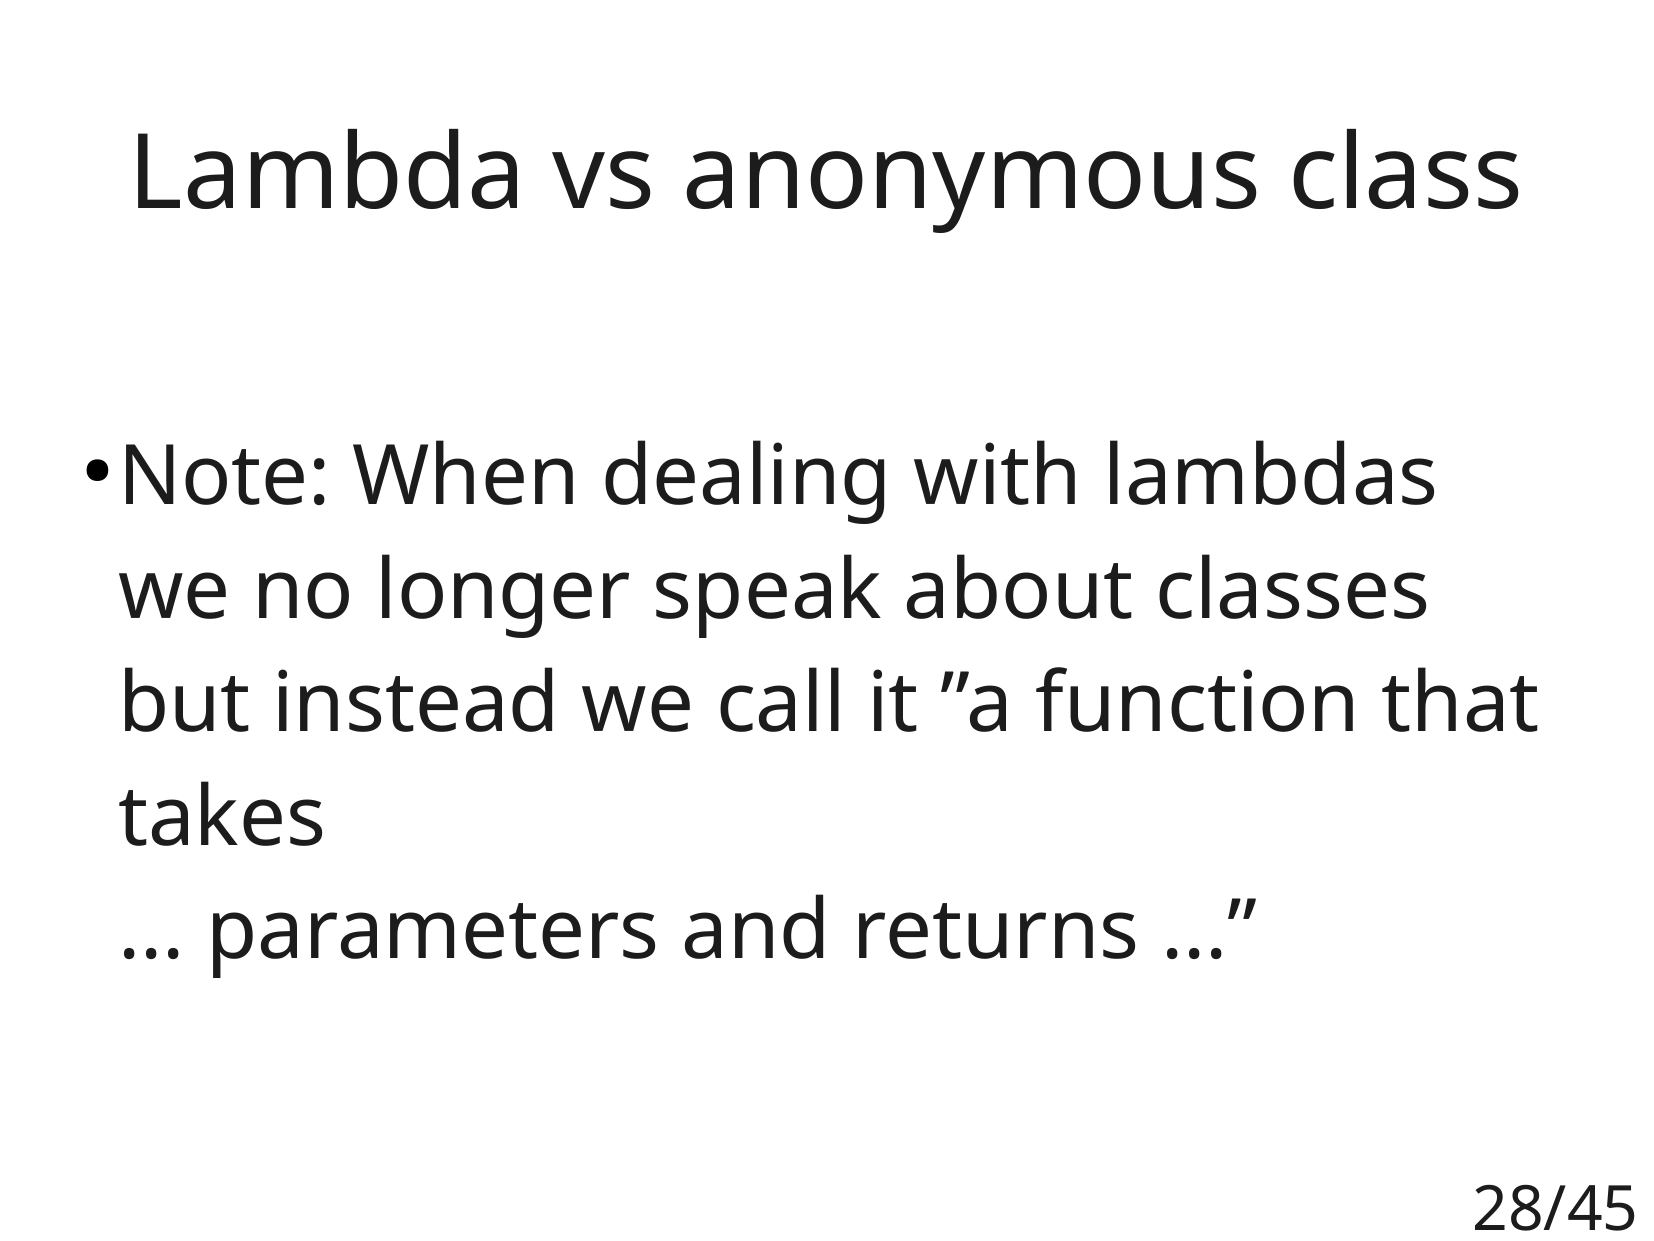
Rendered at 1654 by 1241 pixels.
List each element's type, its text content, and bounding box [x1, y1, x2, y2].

subtitle Note: When dealing with lambdas we no longer speak about classes but instead we call it ”a function that takes ... parameters and returns ...” [82, 290, 1571, 1109]
title Lambda vs anonymous class [82, 64, 1571, 272]
text_box <numer>/45 [1071, 1155, 1654, 1241]
